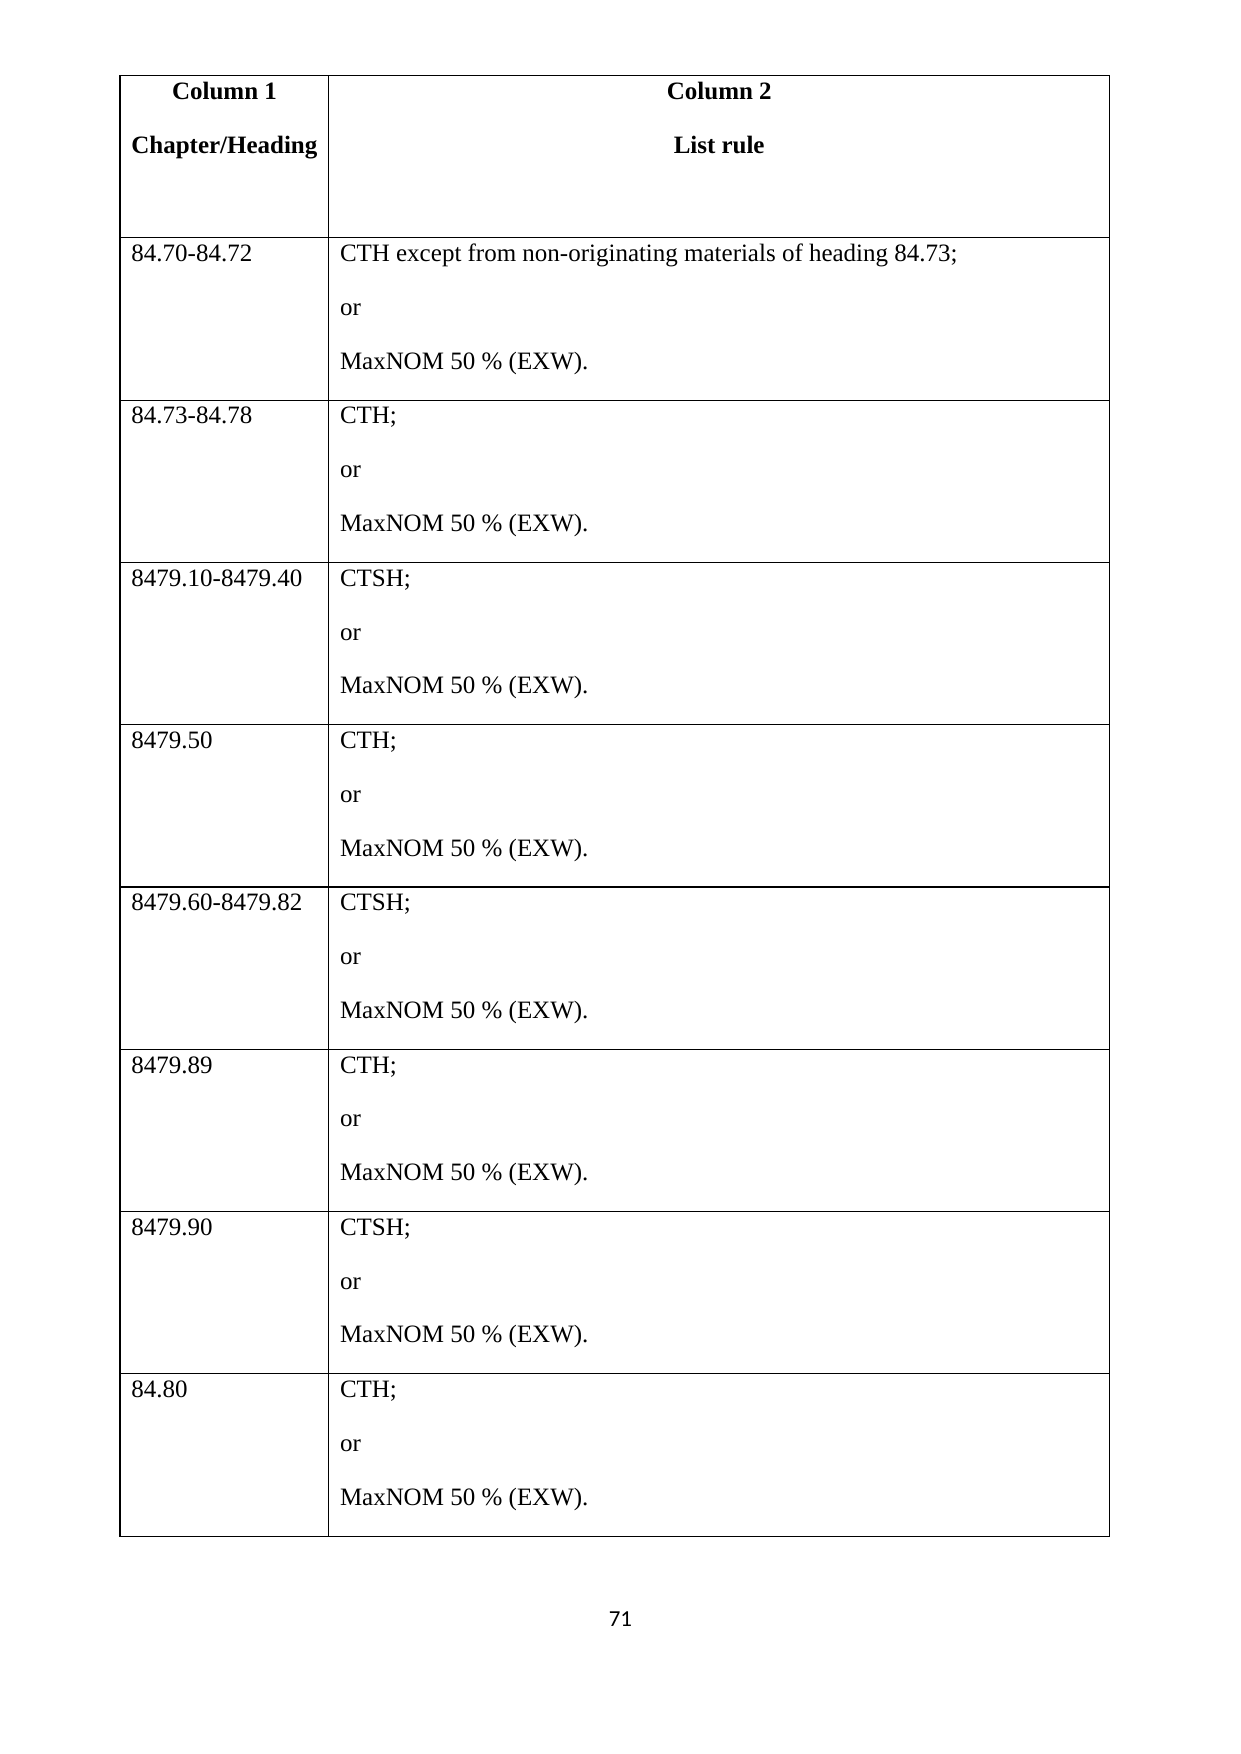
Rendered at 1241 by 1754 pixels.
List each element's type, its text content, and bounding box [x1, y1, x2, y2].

table_cell 8479.90 [121, 1212, 328, 1373]
table_cell CTH; or MaxNOM 50 % (EXW). [329, 1374, 1109, 1536]
table_cell CTH; or MaxNOM 50 % (EXW). [329, 401, 1109, 562]
table_cell 8479.60-8479.82 [121, 888, 328, 1049]
table_header Column 1 Chapter/Heading [121, 76, 328, 237]
table_cell 8479.89 [121, 1050, 328, 1211]
table_cell 8479.10-8479.40 [121, 563, 328, 724]
table_cell 84.80 [121, 1374, 328, 1536]
table_cell CTSH; or MaxNOM 50 % (EXW). [329, 1212, 1109, 1373]
table_header Column 2 List rule [329, 76, 1109, 237]
table_cell CTH; or MaxNOM 50 % (EXW). [329, 725, 1109, 886]
table_cell CTSH; or MaxNOM 50 % (EXW). [329, 888, 1109, 1049]
table_cell 84.73-84.78 [121, 401, 328, 562]
table_cell CTH except from non-originating materials of heading 84.73; or MaxNOM 50 % (EXW). [329, 238, 1109, 399]
table_cell 84.70-84.72 [121, 238, 328, 399]
table_cell CTH; or MaxNOM 50 % (EXW). [329, 1050, 1109, 1211]
table_cell 8479.50 [121, 725, 328, 886]
table_cell CTSH; or MaxNOM 50 % (EXW). [329, 563, 1109, 724]
